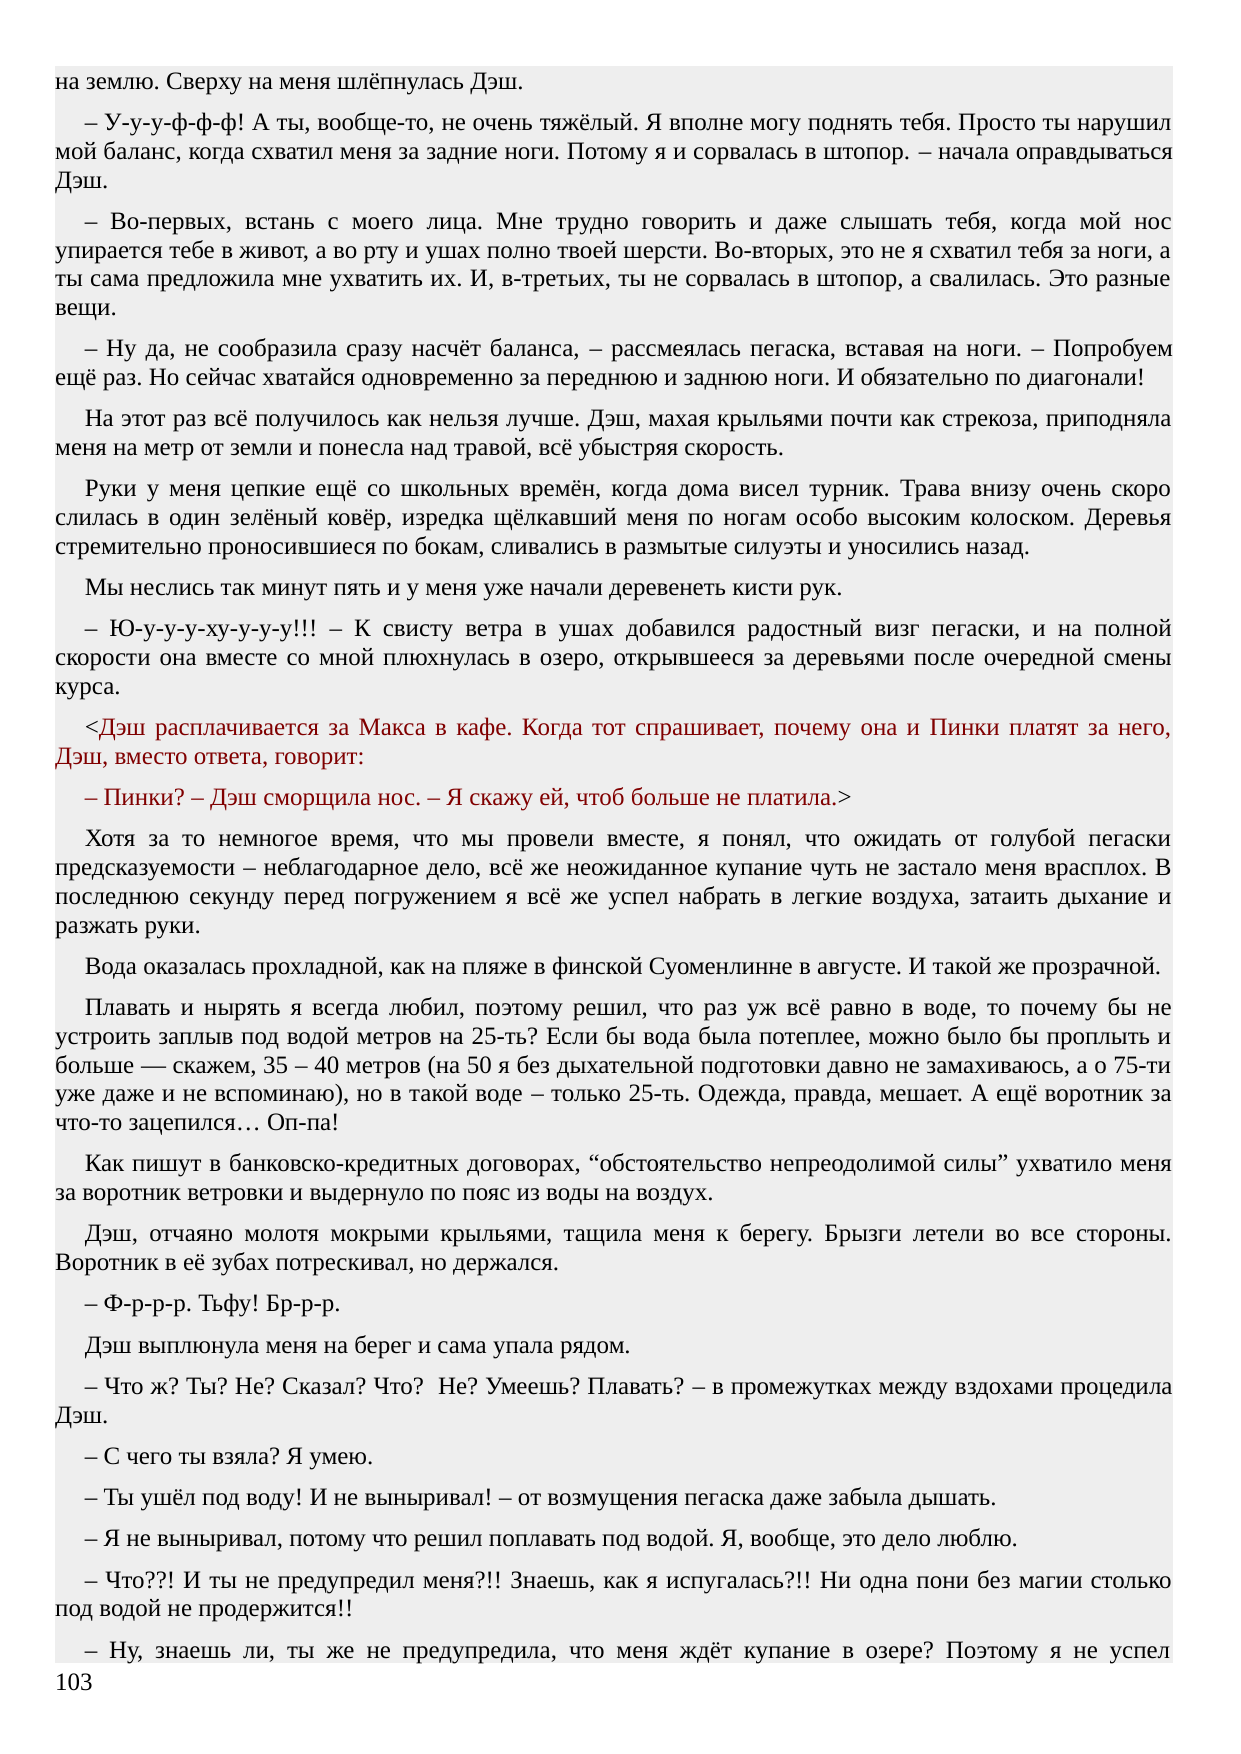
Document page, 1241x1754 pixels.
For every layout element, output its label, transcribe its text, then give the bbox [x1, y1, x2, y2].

text – Ну, знаешь ли, ты же не предупредила, что меня ждёт купание в озере? Поэтому я не успел [55, 1635, 1173, 1663]
text – Ну да, не сообразила сразу насчёт баланса, – рассмеялась пегаска, вставая на ноги. – Попробуем ещё раз. Но сейчас хватайся одновременно за переднюю и заднюю ноги. И обязательно по диагонали! [55, 333, 1173, 391]
text – Что ж? Ты? Не? Сказал? Что? Не? Умеешь? Плавать? – в промежутках между вздохами процедила Дэш. [55, 1371, 1173, 1428]
text – Что??! И ты не предупредил меня?!! Знаешь, как я испугалась?!! Ни одна пони без магии столько под водой не продержится!! [55, 1565, 1173, 1622]
text на землю. Сверху на меня шлёпнулась Дэш. [55, 66, 1173, 95]
text <Дэш расплачивается за Макса в кафе. Когда тот спрашивает, почему она и Пинки платят за него, Дэш, вместо ответа, говорит: [55, 712, 1173, 770]
text – Я не выныривал, потому что решил поплавать под водой. Я, вообще, это дело люблю. [55, 1523, 1173, 1552]
text Дэш выплюнула меня на берег и сама упала рядом. [55, 1330, 1173, 1358]
text Плавать и нырять я всегда любил, поэтому решил, что раз уж всё равно в воде, то почему бы не устроить заплыв под водой метров на 25-ть? Если бы вода была потеплее, можно было бы проплыть и больше — скажем, 35 – 40 метров (на 50 я без дыхательной подготовки давно не замахиваюсь, а о 75-ти уже даже и не вспоминаю), но в такой воде – только 25-ть. Одежда, правда, мешает. А ещё воротник за что-то зацепился… Оп-па! [55, 992, 1173, 1136]
text – Во-первых, встань с моего лица. Мне трудно говорить и даже слышать тебя, когда мой нос упирается тебе в живот, а во рту и ушах полно твоей шерсти. Во-вторых, это не я схватил тебя за ноги, а ты сама предложила мне ухватить их. И, в-третьих, ты не сорвалась в штопор, а свалилась. Это разные вещи. [55, 206, 1173, 321]
text – Пинки? – Дэш сморщила нос. – Я скажу ей, чтоб больше не платила.> [55, 782, 1173, 811]
text На этот раз всё получилось как нельзя лучше. Дэш, махая крыльями почти как стрекоза, приподняла меня на метр от земли и понесла над травой, всё убыстряя скорость. [55, 403, 1173, 461]
text – С чего ты взяла? Я умею. [55, 1441, 1173, 1470]
text Вода оказалась прохладной, как на пляже в финской Суоменлинне в августе. И такой же прозрачной. [55, 951, 1173, 980]
text Руки у меня цепкие ещё со школьных времён, когда дома висел турник. Трава внизу очень скоро слилась в один зелёный ковёр, изредка щёлкавший меня по ногам особо высоким колоском. Деревья стремительно проносившиеся по бокам, сливались в размытые силуэты и уносились назад. [55, 473, 1173, 560]
text – Ты ушёл под воду! И не выныривал! – от возмущения пегаска даже забыла дышать. [55, 1482, 1173, 1511]
text Мы неслись так минут пять и у меня уже начали деревенеть кисти рук. [55, 572, 1173, 601]
text – Ф-р-р-р. Тьфу! Бр-р-р. [55, 1288, 1173, 1317]
text – У-у-у-ф-ф-ф! А ты, вообще-то, не очень тяжёлый. Я вполне могу поднять тебя. Просто ты нарушил мой баланс, когда схватил меня за задние ноги. Потому я и сорвалась в штопор. – начала оправдываться Дэш. [55, 107, 1173, 193]
text Дэш, отчаяно молотя мокрыми крыльями, тащила меня к берегу. Брызги летели во все стороны. Воротник в её зубах потрескивал, но держался. [55, 1218, 1173, 1276]
text Хотя за то немногое время, что мы провели вместе, я понял, что ожидать от голубой пегаски предсказуемости – неблагодарное дело, всё же неожиданное купание чуть не застало меня врасплох. В последнюю секунду перед погружением я всё же успел набрать в легкие воздуха, затаить дыхание и разжать руки. [55, 823, 1173, 938]
text – Ю-у-у-у-ху-у-у-у!!! – К свисту ветра в ушах добавился радостный визг пегаски, и на полной скорости она вместе со мной плюхнулась в озеро, открывшееся за деревьями после очередной смены курса. [55, 613, 1173, 700]
text Как пишут в банковско-кредитных договорах, “обстоятельство непреодолимой силы” ухватило меня за воротник ветровки и выдернуло по пояс из воды на воздух. [55, 1148, 1173, 1206]
